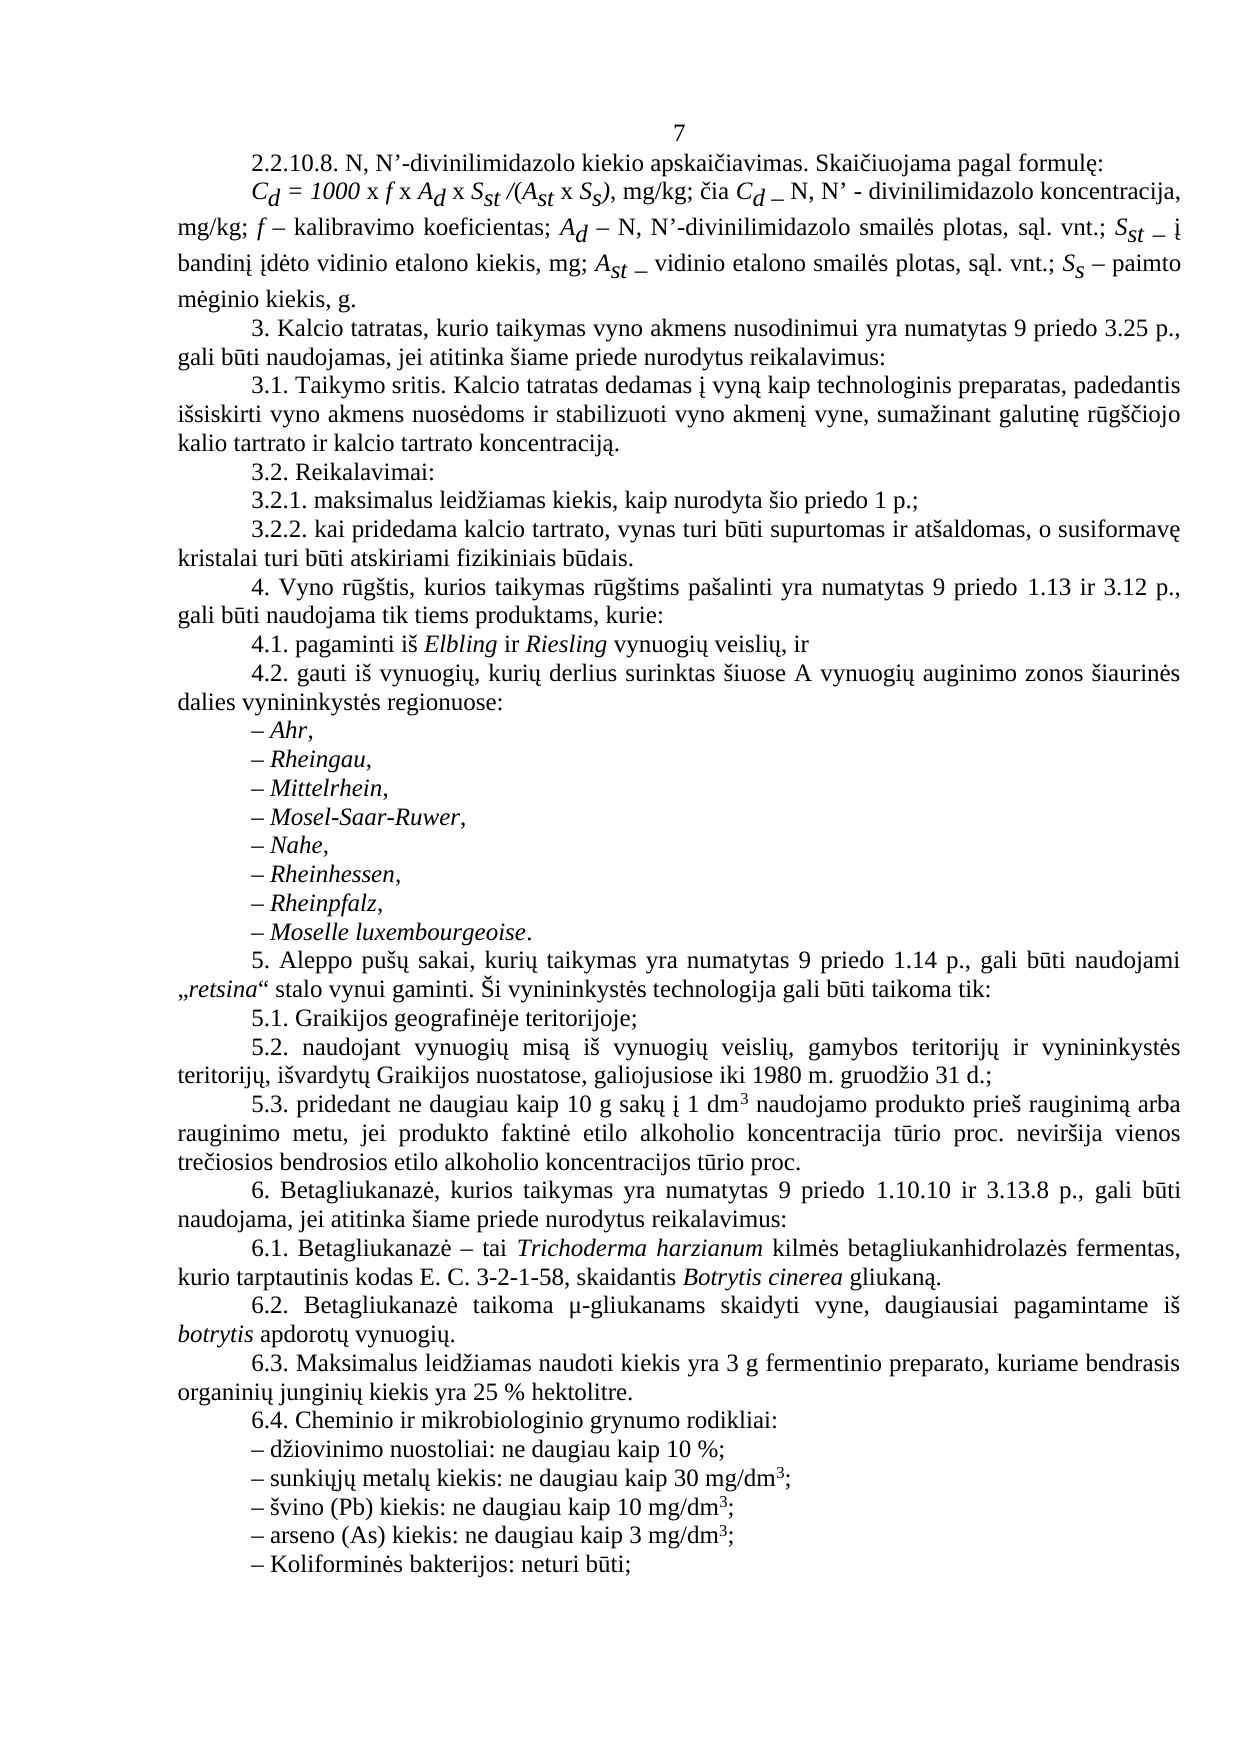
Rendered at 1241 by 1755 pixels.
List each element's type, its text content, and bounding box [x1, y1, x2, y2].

text 4.2. gauti iš vynuogių, kurių derlius surinktas šiuose A vynuogių auginimo zonos šiaurinės dalies vynininkystės regionuose: [177, 658, 1181, 715]
text 3.2.1. maksimalus leidžiamas kiekis, kaip nurodyta šio priedo 1 p.; [177, 485, 1181, 514]
text 6.4. Cheminio ir mikrobiologinio grynumo rodikliai: [177, 1405, 1181, 1434]
text 5.3. pridedant ne daugiau kaip 10 g sakų į 1 dm3 naudojamo produkto prieš rauginimą arba rauginimo metu, jei produkto faktinė etilo alkoholio koncentracija tūrio proc. neviršija vienos trečiosios bendrosios etilo alkoholio koncentracijos tūrio proc. [177, 1089, 1181, 1175]
text – arseno (As) kiekis: ne daugiau kaip 3 mg/dm3; [177, 1520, 1181, 1549]
text – Rheinhessen, [177, 859, 1181, 888]
text 6.1. Betagliukanazė – tai Trichoderma harzianum kilmės betagliukanhidrolazės fermentas, kurio tarptautinis kodas E. C. 3-2-1-58, skaidantis Botrytis cinerea gliukaną. [177, 1233, 1181, 1290]
text 6.3. Maksimalus leidžiamas naudoti kiekis yra 3 g fermentinio preparato, kuriame bendrasis organinių junginių kiekis yra 25 % hektolitre. [177, 1348, 1181, 1405]
text – Koliforminės bakterijos: neturi būti; [177, 1549, 1181, 1578]
text 3.2.2. kai pridedama kalcio tartrato, vynas turi būti supurtomas ir atšaldomas, o susiformavę kristalai turi būti atskiriami fizikiniais būdais. [177, 514, 1181, 572]
text Cd = 1000 x f x Ad x Sst /(Ast x Ss), mg/kg; čia Cd – N, N’ - divinilimidazolo koncentracija, mg/kg; f – kalibravimo koeficientas; Ad – N, N’-divinilimidazolo smailės plotas, sąl. vnt.; Sst – į bandinį įdėto vidinio etalono kiekis, mg; Ast – vidinio etalono smailės plotas, sąl. vnt.; Ss – paimto mėginio kiekis, g. [177, 176, 1181, 313]
text 5.1. Graikijos geografinėje teritorijoje; [177, 1003, 1181, 1032]
text 5.2. naudojant vynuogių misą iš vynuogių veislių, gamybos teritorijų ir vynininkystės teritorijų, išvardytų Graikijos nuostatose, galiojusiose iki 1980 m. gruodžio 31 d.; [177, 1032, 1181, 1089]
text – Rheingau, [177, 744, 1181, 773]
text 4. Vyno rūgštis, kurios taikymas rūgštims pašalinti yra numatytas 9 priedo 1.13 ir 3.12 p., gali būti naudojama tik tiems produktams, kurie: [177, 572, 1181, 629]
text 3.2. Reikalavimai: [177, 457, 1181, 485]
text 6. Betagliukanazė, kurios taikymas yra numatytas 9 priedo 1.10.10 ir 3.13.8 p., gali būti naudojama, jei atitinka šiame priede nurodytus reikalavimus: [177, 1175, 1181, 1233]
text 3. Kalcio tatratas, kurio taikymas vyno akmens nusodinimui yra numatytas 9 priedo 3.25 p., gali būti naudojamas, jei atitinka šiame priede nurodytus reikalavimus: [177, 313, 1181, 370]
text 2.2.10.8. N, N’-divinilimidazolo kiekio apskaičiavimas. Skaičiuojama pagal formulę: [177, 148, 1181, 176]
text – Nahe, [177, 830, 1181, 859]
text – Mittelrhein, [177, 773, 1181, 802]
text 3.1. Taikymo sritis. Kalcio tatratas dedamas į vyną kaip technologinis preparatas, padedantis išsiskirti vyno akmens nuosėdoms ir stabilizuoti vyno akmenį vyne, sumažinant galutinę rūgščiojo kalio tartrato ir kalcio tartrato koncentraciją. [177, 370, 1181, 457]
text – Ahr, [177, 715, 1181, 744]
text – džiovinimo nuostoliai: ne daugiau kaip 10 %; [177, 1434, 1181, 1463]
text – Moselle luxembourgeoise. [177, 917, 1181, 945]
text 6.2. Betagliukanazė taikoma μ-gliukanams skaidyti vyne, daugiausiai pagamintame iš botrytis apdorotų vynuogių. [177, 1290, 1181, 1348]
text – Mosel-Saar-Ruwer, [177, 802, 1181, 830]
text 4.1. pagaminti iš Elbling ir Riesling vynuogių veislių, ir [177, 629, 1181, 658]
text – sunkiųjų metalų kiekis: ne daugiau kaip 30 mg/dm3; [177, 1463, 1181, 1492]
text – švino (Pb) kiekis: ne daugiau kaip 10 mg/dm3; [177, 1492, 1181, 1520]
text – Rheinpfalz, [177, 888, 1181, 917]
text 5. Aleppo pušų sakai, kurių taikymas yra numatytas 9 priedo 1.14 p., gali būti naudojami „retsina“ stalo vynui gaminti. Ši vynininkystės technologija gali būti taikoma tik: [177, 945, 1181, 1003]
